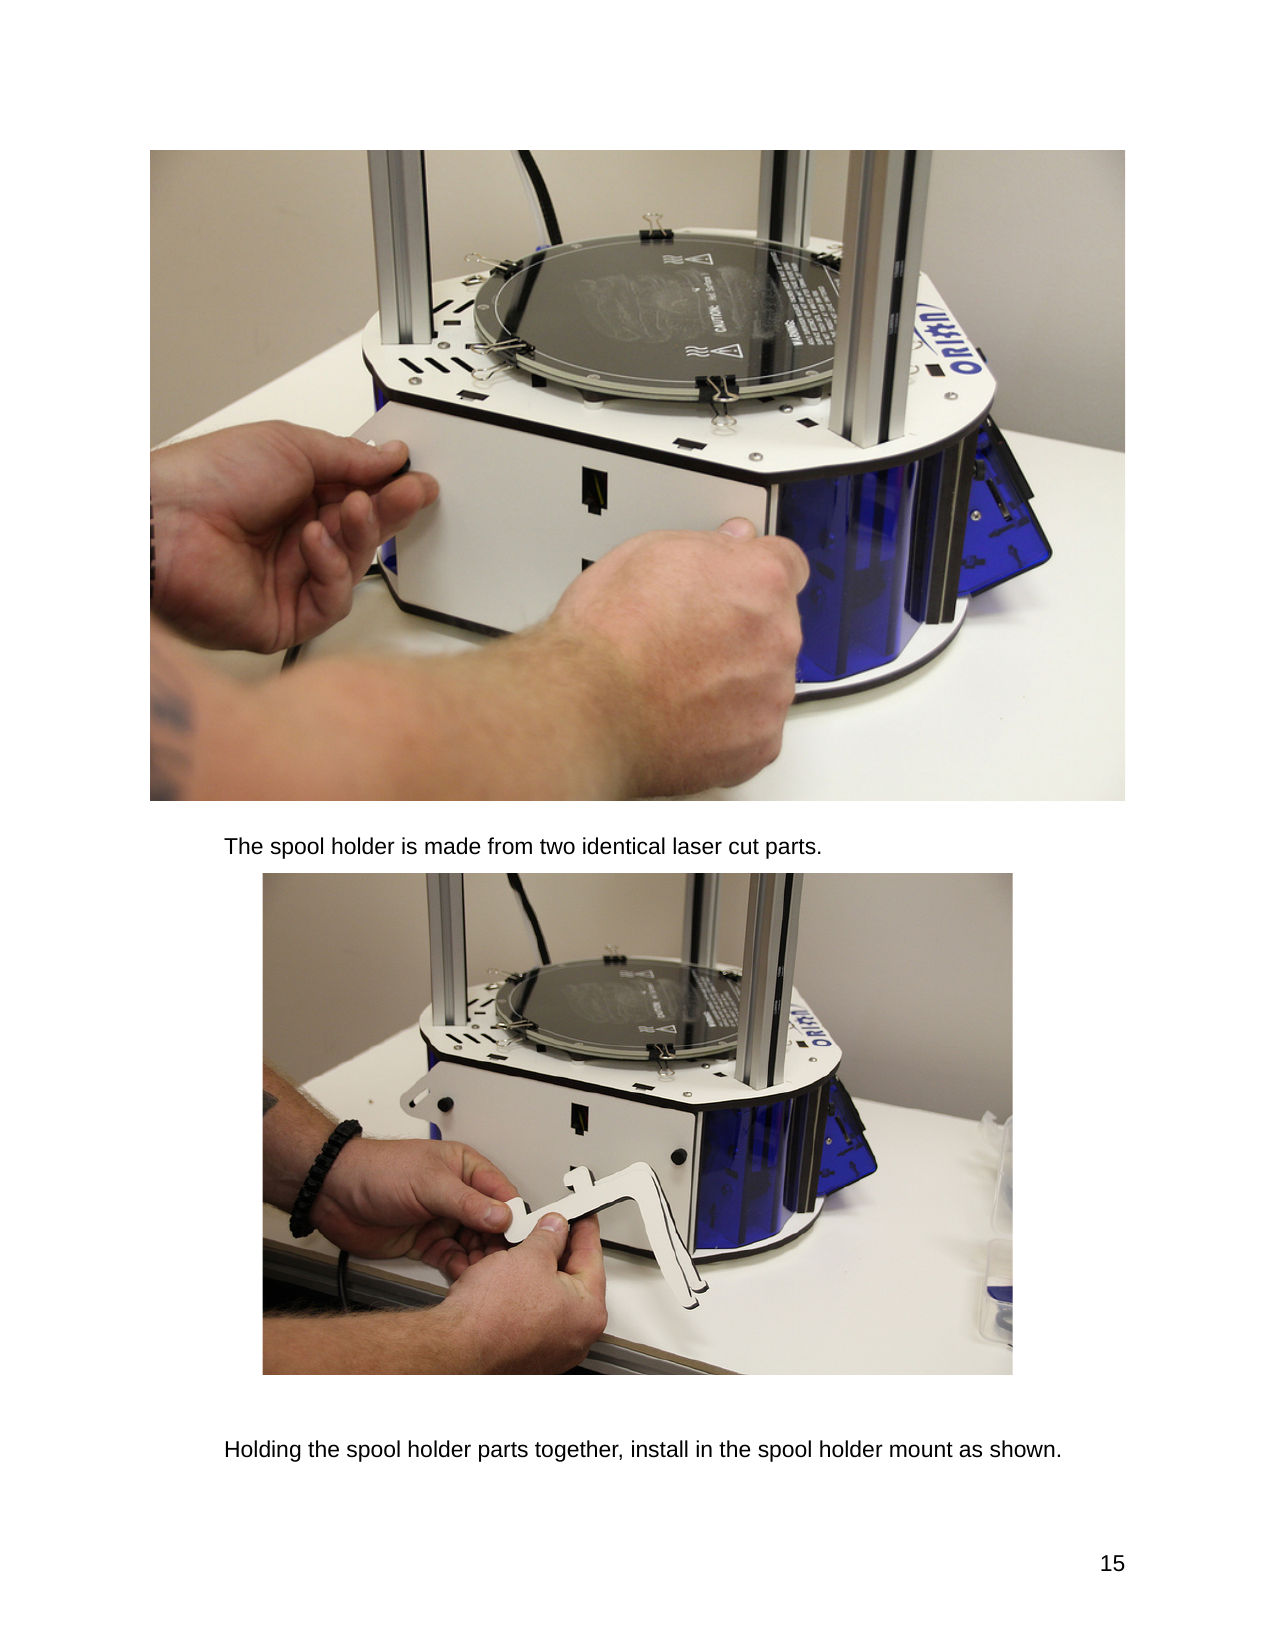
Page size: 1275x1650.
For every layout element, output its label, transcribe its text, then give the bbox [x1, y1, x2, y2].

text Holding the spool holder parts together, install in the spool holder mount as shown. [150, 1437, 1125, 1463]
text The spool holder is made from two identical laser cut parts. [150, 834, 1125, 859]
picture [262, 873, 1013, 1375]
picture [150, 150, 1125, 801]
